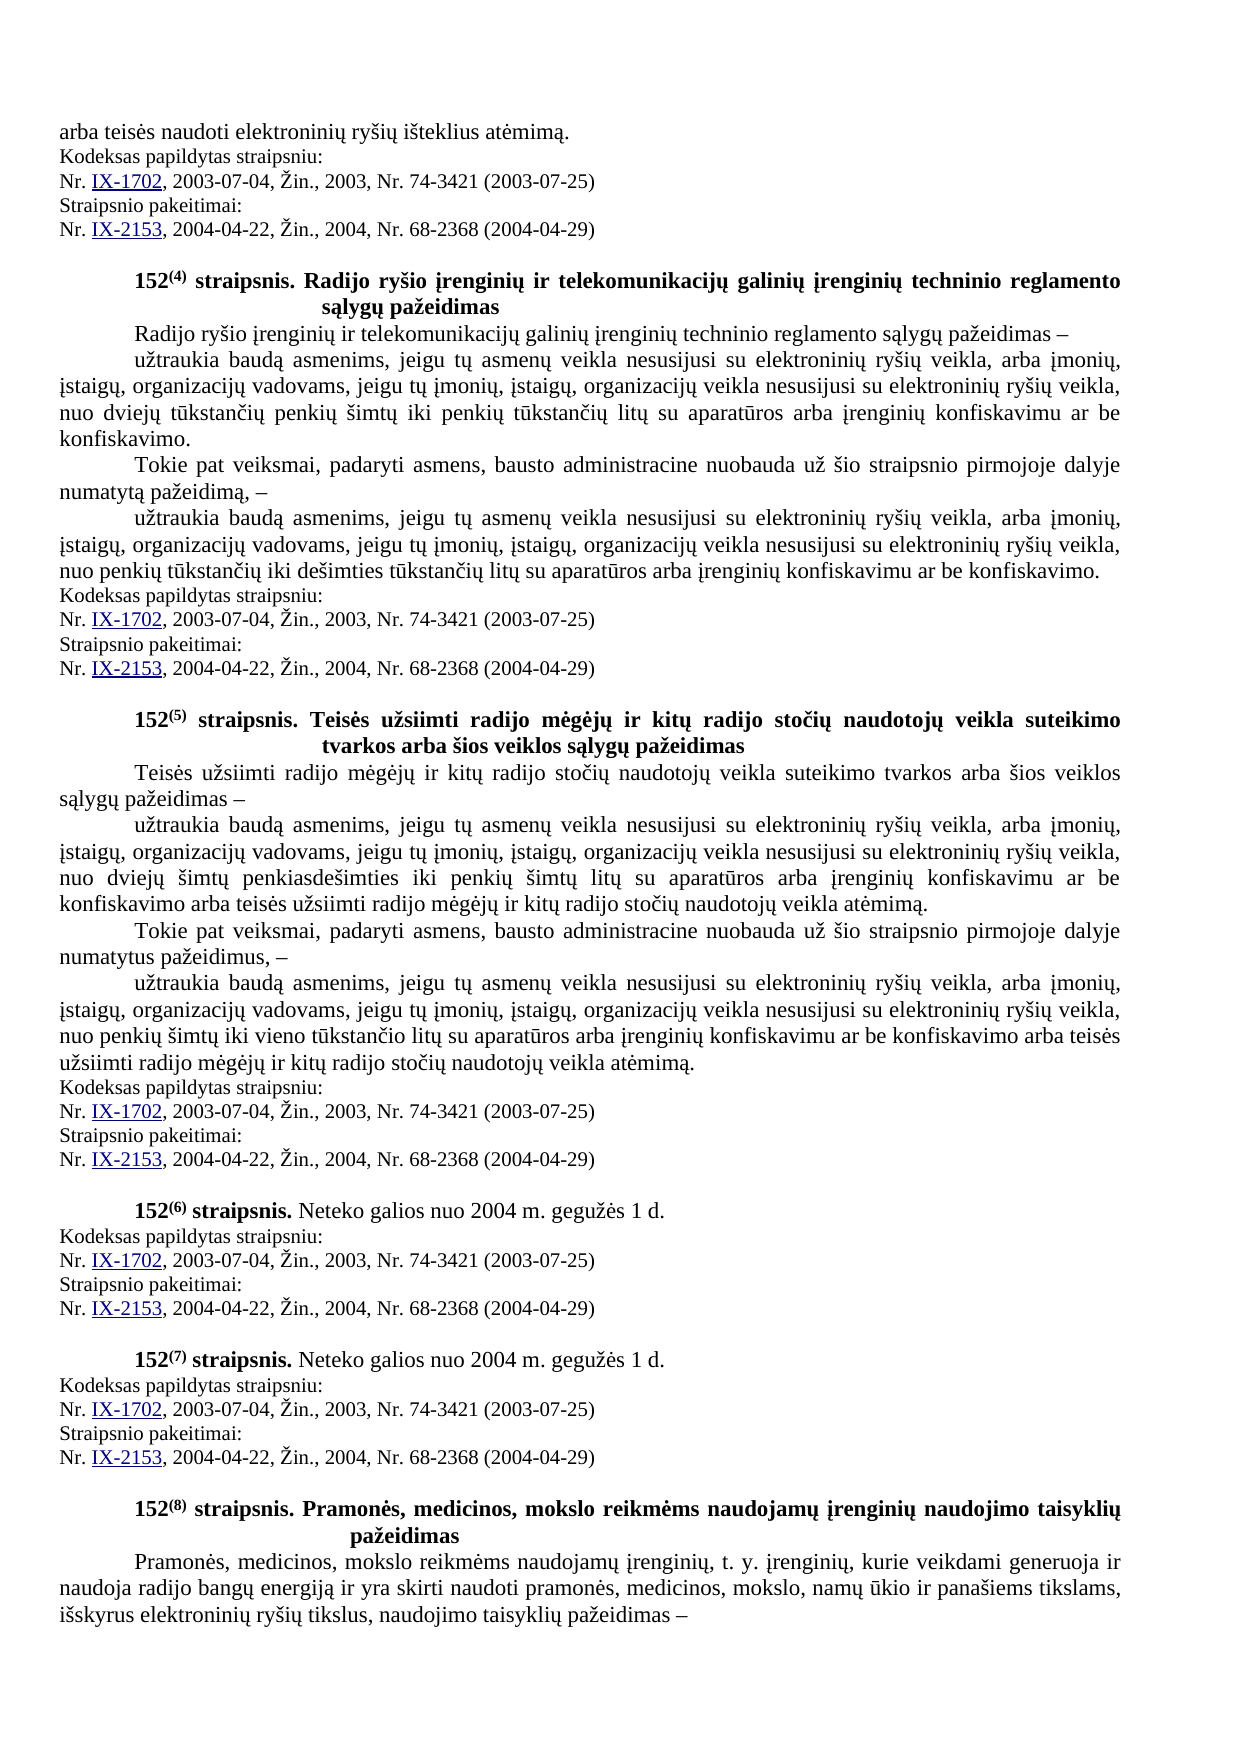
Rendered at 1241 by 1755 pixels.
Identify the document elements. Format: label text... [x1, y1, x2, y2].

text Kodeksas papildytas straipsniu: [59, 1224, 1122, 1248]
text Straipsnio pakeitimai: [59, 1123, 1122, 1147]
text Kodeksas papildytas straipsniu: [59, 144, 1122, 168]
text Nr. IX-1702, 2003-07-04, Žin., 2003, Nr. 74-3421 (2003-07-25) [59, 1248, 1122, 1272]
text Nr. IX-2153, 2004-04-22, Žin., 2004, Nr. 68-2368 (2004-04-29) [59, 1296, 1122, 1320]
text Kodeksas papildytas straipsniu: [59, 1075, 1122, 1099]
text Teisės užsiimti radijo mėgėjų ir kitų radijo stočių naudotojų veikla suteikimo tvarkos arba šios veiklos sąlygų pažeidimas – [59, 759, 1122, 811]
text Tokie pat veiksmai, padaryti asmens, bausto administracine nuobauda už šio straipsnio pirmojoje dalyje numatytą pažeidimą, – [59, 452, 1122, 504]
text užtraukia baudą asmenims, jeigu tų asmenų veikla nesusijusi su elektroninių ryšių veikla, arba įmonių, įstaigų, organizacijų vadovams, jeigu tų įmonių, įstaigų, organizacijų veikla nesusijusi su elektroninių ryšių veikla, nuo dviejų šimtų penkiasdešimties iki penkių šimtų litų su aparatūros arba įrenginių konfiskavimu ar be konfiskavimo arba teisės užsiimti radijo mėgėjų ir kitų radijo stočių naudotojų veikla atėmimą. [59, 811, 1122, 917]
text 152(6) straipsnis. Neteko galios nuo 2004 m. gegužės 1 d. [59, 1197, 1122, 1224]
text 152(5) straipsnis. Teisės užsiimti radijo mėgėjų ir kitų radijo stočių naudotojų veikla suteikimo tvarkos arba šios veiklos sąlygų pažeidimas [134, 706, 1122, 759]
text Nr. IX-2153, 2004-04-22, Žin., 2004, Nr. 68-2368 (2004-04-29) [59, 217, 1122, 241]
text arba teisės naudoti elektroninių ryšių išteklius atėmimą. [59, 118, 1122, 144]
text Straipsnio pakeitimai: [59, 1272, 1122, 1296]
text Pramonės, medicinos, mokslo reikmėms naudojamų įrenginių, t. y. įrenginių, kurie veikdami generuoja ir naudoja radijo bangų energiją ir yra skirti naudoti pramonės, medicinos, mokslo, namų ūkio ir panašiems tikslams, išskyrus elektroninių ryšių tikslus, naudojimo taisyklių pažeidimas – [59, 1548, 1122, 1627]
text užtraukia baudą asmenims, jeigu tų asmenų veikla nesusijusi su elektroninių ryšių veikla, arba įmonių, įstaigų, organizacijų vadovams, jeigu tų įmonių, įstaigų, organizacijų veikla nesusijusi su elektroninių ryšių veikla, nuo penkių tūkstančių iki dešimties tūkstančių litų su aparatūros arba įrenginių konfiskavimu ar be konfiskavimo. [59, 504, 1122, 583]
text užtraukia baudą asmenims, jeigu tų asmenų veikla nesusijusi su elektroninių ryšių veikla, arba įmonių, įstaigų, organizacijų vadovams, jeigu tų įmonių, įstaigų, organizacijų veikla nesusijusi su elektroninių ryšių veikla, nuo dviejų tūkstančių penkių šimtų iki penkių tūkstančių litų su aparatūros arba įrenginių konfiskavimu ar be konfiskavimo. [59, 346, 1122, 452]
text Straipsnio pakeitimai: [59, 193, 1122, 217]
text 152(8) straipsnis. Pramonės, medicinos, mokslo reikmėms naudojamų įrenginių naudojimo taisyklių pažeidimas [134, 1495, 1122, 1548]
text Radijo ryšio įrenginių ir telekomunikacijų galinių įrenginių techninio reglamento sąlygų pažeidimas – [59, 320, 1122, 346]
text Nr. IX-2153, 2004-04-22, Žin., 2004, Nr. 68-2368 (2004-04-29) [59, 656, 1122, 679]
text Straipsnio pakeitimai: [59, 1421, 1122, 1445]
text Kodeksas papildytas straipsniu: [59, 583, 1122, 607]
text Tokie pat veiksmai, padaryti asmens, bausto administracine nuobauda už šio straipsnio pirmojoje dalyje numatytus pažeidimus, – [59, 917, 1122, 969]
text Straipsnio pakeitimai: [59, 631, 1122, 656]
text 152(7) straipsnis. Neteko galios nuo 2004 m. gegužės 1 d. [59, 1346, 1122, 1373]
text Nr. IX-1702, 2003-07-04, Žin., 2003, Nr. 74-3421 (2003-07-25) [59, 1397, 1122, 1421]
text Nr. IX-1702, 2003-07-04, Žin., 2003, Nr. 74-3421 (2003-07-25) [59, 168, 1122, 193]
text užtraukia baudą asmenims, jeigu tų asmenų veikla nesusijusi su elektroninių ryšių veikla, arba įmonių, įstaigų, organizacijų vadovams, jeigu tų įmonių, įstaigų, organizacijų veikla nesusijusi su elektroninių ryšių veikla, nuo penkių šimtų iki vieno tūkstančio litų su aparatūros arba įrenginių konfiskavimu ar be konfiskavimo arba teisės užsiimti radijo mėgėjų ir kitų radijo stočių naudotojų veikla atėmimą. [59, 969, 1122, 1075]
text Nr. IX-1702, 2003-07-04, Žin., 2003, Nr. 74-3421 (2003-07-25) [59, 607, 1122, 631]
text 152(4) straipsnis. Radijo ryšio įrenginių ir telekomunikacijų galinių įrenginių techninio reglamento sąlygų pažeidimas [134, 267, 1122, 320]
text Nr. IX-2153, 2004-04-22, Žin., 2004, Nr. 68-2368 (2004-04-29) [59, 1445, 1122, 1469]
text Kodeksas papildytas straipsniu: [59, 1373, 1122, 1397]
text Nr. IX-2153, 2004-04-22, Žin., 2004, Nr. 68-2368 (2004-04-29) [59, 1147, 1122, 1171]
text Nr. IX-1702, 2003-07-04, Žin., 2003, Nr. 74-3421 (2003-07-25) [59, 1099, 1122, 1123]
